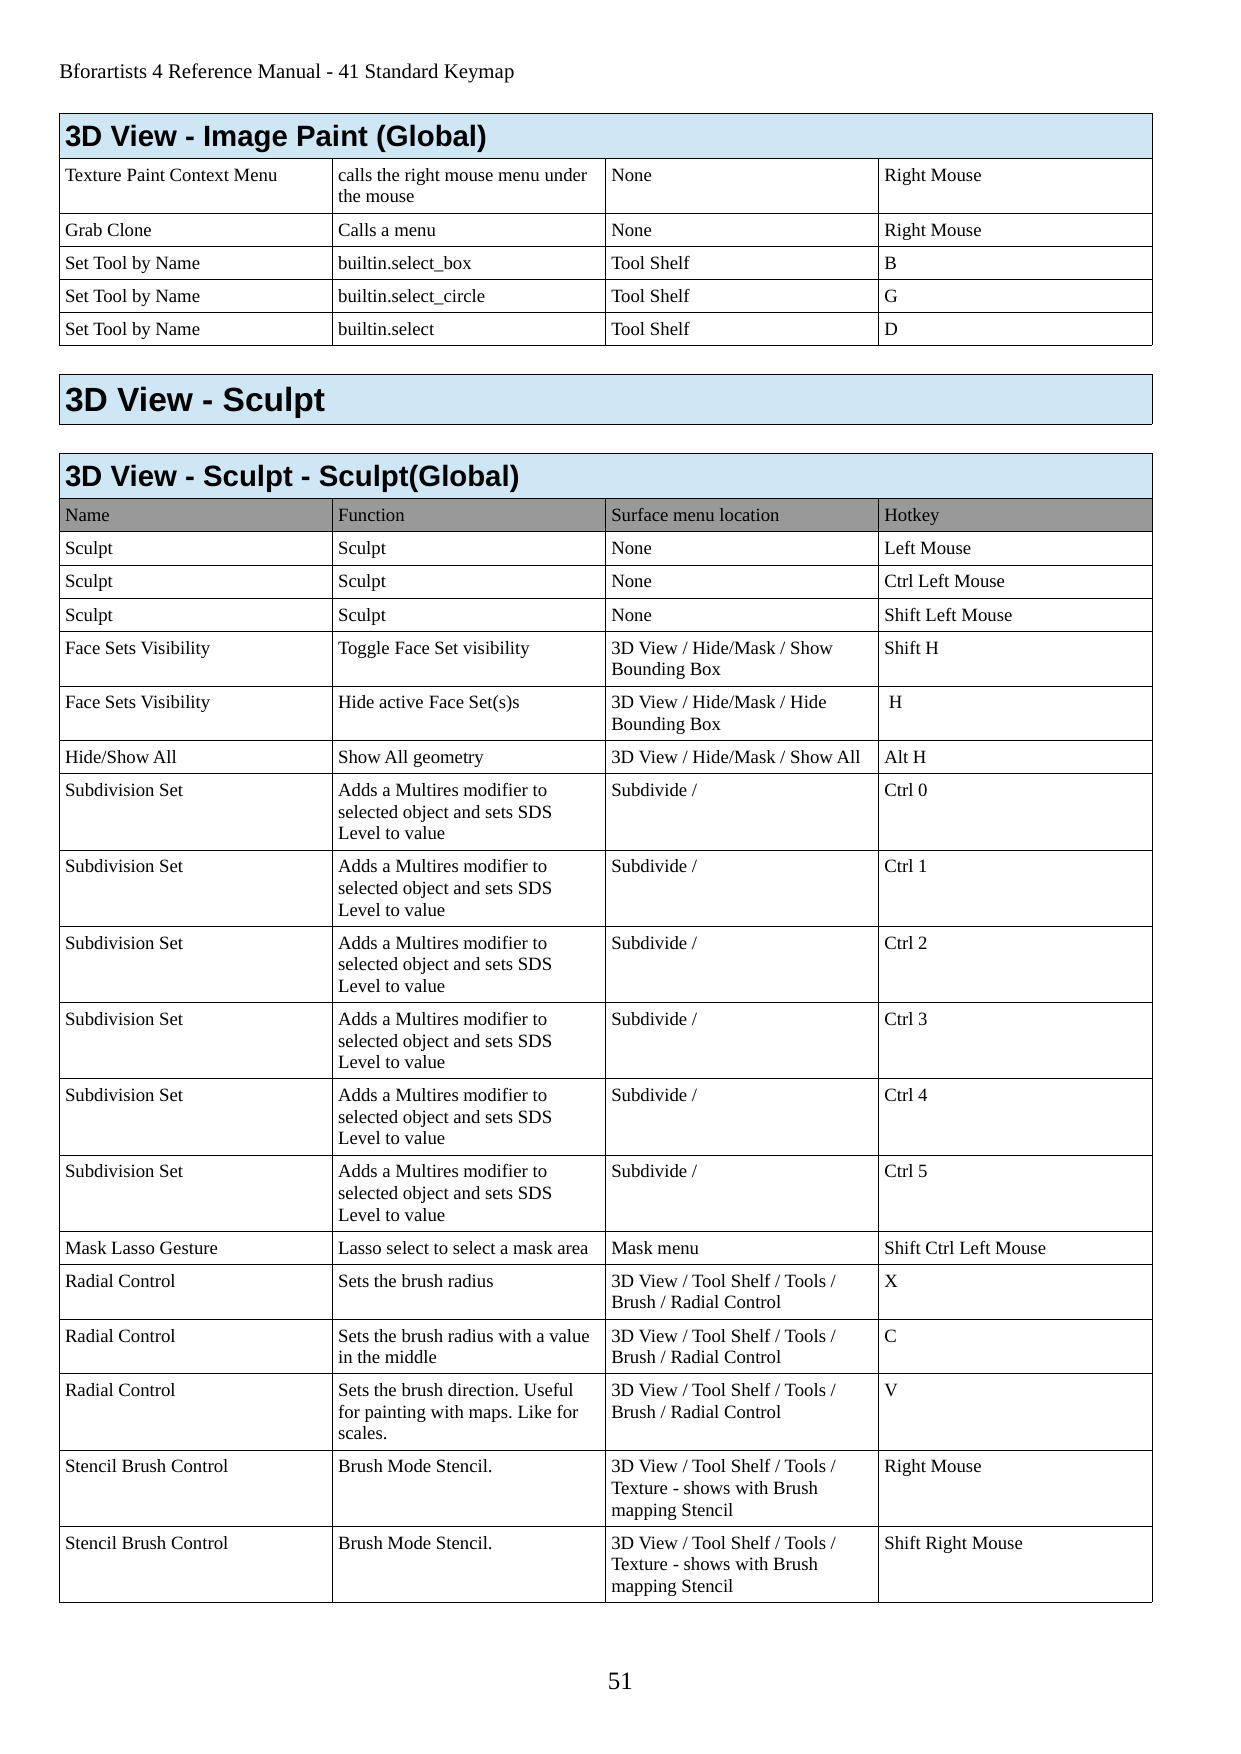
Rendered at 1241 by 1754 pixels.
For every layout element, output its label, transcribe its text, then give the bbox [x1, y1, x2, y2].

table_cell Texture Paint Context Menu [60, 159, 332, 213]
table_cell C [879, 1320, 1152, 1373]
table_cell Subdivision Set [60, 1003, 332, 1078]
table_cell Mask menu [606, 1232, 878, 1264]
table_cell Sets the brush radius with a value in the middle [333, 1320, 605, 1373]
table_cell Name [60, 499, 332, 531]
table_cell Shift H [879, 632, 1152, 686]
table_cell None [606, 599, 878, 631]
table_cell Set Tool by Name [60, 280, 332, 312]
table_cell Ctrl 4 [879, 1079, 1152, 1154]
table_cell Sculpt [333, 566, 605, 598]
table_cell H [879, 687, 1152, 740]
table_cell Sculpt [60, 566, 332, 598]
table_cell Sets the brush radius [333, 1265, 605, 1319]
table_cell G [879, 280, 1152, 312]
table_cell Subdivide / [606, 1156, 878, 1231]
table_cell Toggle Face Set visibility [333, 632, 605, 686]
table_cell Subdivide / [606, 1003, 878, 1078]
table_cell Right Mouse [879, 214, 1152, 246]
table_cell Shift Left Mouse [879, 599, 1152, 631]
table_cell Radial Control [60, 1320, 332, 1373]
table_cell Hide active Face Set(s)s [333, 687, 605, 740]
table_cell Stencil Brush Control [60, 1527, 332, 1602]
table_cell Ctrl 0 [879, 774, 1152, 849]
table_cell Subdivision Set [60, 1156, 332, 1231]
table_cell Brush Mode Stencil. [333, 1451, 605, 1526]
table_cell B [879, 247, 1152, 279]
table_cell V [879, 1374, 1152, 1449]
table_cell 3D View / Tool Shelf / Tools / Brush / Radial Control [606, 1374, 878, 1449]
table_cell Sculpt [333, 532, 605, 564]
table_cell Hotkey [879, 499, 1152, 531]
table_cell Radial Control [60, 1265, 332, 1319]
table_cell Sets the brush direction. Useful for painting with maps. Like for scales. [333, 1374, 605, 1449]
table_cell Subdivide / [606, 927, 878, 1002]
table_cell Subdivision Set [60, 927, 332, 1002]
table_cell 3D View / Tool Shelf / Tools / Brush / Radial Control [606, 1320, 878, 1373]
table_cell 3D View / Hide/Mask / Show All [606, 741, 878, 773]
table_cell Sculpt [60, 532, 332, 564]
table_cell Adds a Multires modifier to selected object and sets SDS Level to value [333, 1156, 605, 1231]
table_cell Function [333, 499, 605, 531]
table_cell Subdivision Set [60, 851, 332, 926]
table_cell Ctrl 3 [879, 1003, 1152, 1078]
table_cell calls the right mouse menu under the mouse [333, 159, 605, 213]
table_cell None [606, 566, 878, 598]
table_cell Tool Shelf [606, 313, 878, 345]
table_cell Hide/Show All [60, 741, 332, 773]
table_cell Adds a Multires modifier to selected object and sets SDS Level to value [333, 1079, 605, 1154]
table_cell None [606, 532, 878, 564]
table_cell Subdivide / [606, 774, 878, 849]
table_cell 3D View / Tool Shelf / Tools / Texture - shows with Brush mapping Stencil [606, 1527, 878, 1602]
table_cell Stencil Brush Control [60, 1451, 332, 1526]
table_cell None [606, 159, 878, 213]
table_cell Adds a Multires modifier to selected object and sets SDS Level to value [333, 927, 605, 1002]
table_cell Shift Ctrl Left Mouse [879, 1232, 1152, 1264]
table_cell Set Tool by Name [60, 313, 332, 345]
table_cell Left Mouse [879, 532, 1152, 564]
table_cell builtin.select_box [333, 247, 605, 279]
table_cell Lasso select to select a mask area [333, 1232, 605, 1264]
table_cell Mask Lasso Gesture [60, 1232, 332, 1264]
table_cell None [606, 214, 878, 246]
table_header 3D View - Sculpt - Sculpt(Global) [60, 454, 1152, 498]
table_cell Set Tool by Name [60, 247, 332, 279]
table_cell builtin.select_circle [333, 280, 605, 312]
table_cell Sculpt [60, 599, 332, 631]
table_cell Ctrl 5 [879, 1156, 1152, 1231]
table_cell Sculpt [333, 599, 605, 631]
table_header 3D View - Image Paint (Global) [60, 114, 1152, 158]
table_cell 3D View / Tool Shelf / Tools / Texture - shows with Brush mapping Stencil [606, 1451, 878, 1526]
table_cell Right Mouse [879, 159, 1152, 213]
table_cell Calls a menu [333, 214, 605, 246]
table_cell Subdivide / [606, 1079, 878, 1154]
table_cell Tool Shelf [606, 280, 878, 312]
table_cell Surface menu location [606, 499, 878, 531]
table_cell Subdivision Set [60, 1079, 332, 1154]
table_cell D [879, 313, 1152, 345]
table_cell Subdivide / [606, 851, 878, 926]
table_cell Brush Mode Stencil. [333, 1527, 605, 1602]
table_cell Grab Clone [60, 214, 332, 246]
table_cell Tool Shelf [606, 247, 878, 279]
table_cell Ctrl 1 [879, 851, 1152, 926]
table_cell Ctrl Left Mouse [879, 566, 1152, 598]
table_cell Adds a Multires modifier to selected object and sets SDS Level to value [333, 851, 605, 926]
table_cell 3D View / Hide/Mask / Hide Bounding Box [606, 687, 878, 740]
table_cell 3D View / Tool Shelf / Tools / Brush / Radial Control [606, 1265, 878, 1319]
table_cell Ctrl 2 [879, 927, 1152, 1002]
table_cell Show All geometry [333, 741, 605, 773]
table_cell Shift Right Mouse [879, 1527, 1152, 1602]
table_cell X [879, 1265, 1152, 1319]
table_cell Face Sets Visibility [60, 632, 332, 686]
table_cell Face Sets Visibility [60, 687, 332, 740]
table_cell Subdivision Set [60, 774, 332, 849]
table_cell 3D View / Hide/Mask / Show Bounding Box [606, 632, 878, 686]
table_cell Right Mouse [879, 1451, 1152, 1526]
table_cell builtin.select [333, 313, 605, 345]
table_cell Alt H [879, 741, 1152, 773]
table_header 3D View - Sculpt [60, 375, 1152, 424]
table_cell Adds a Multires modifier to selected object and sets SDS Level to value [333, 1003, 605, 1078]
table_cell Radial Control [60, 1374, 332, 1449]
table_cell Adds a Multires modifier to selected object and sets SDS Level to value [333, 774, 605, 849]
